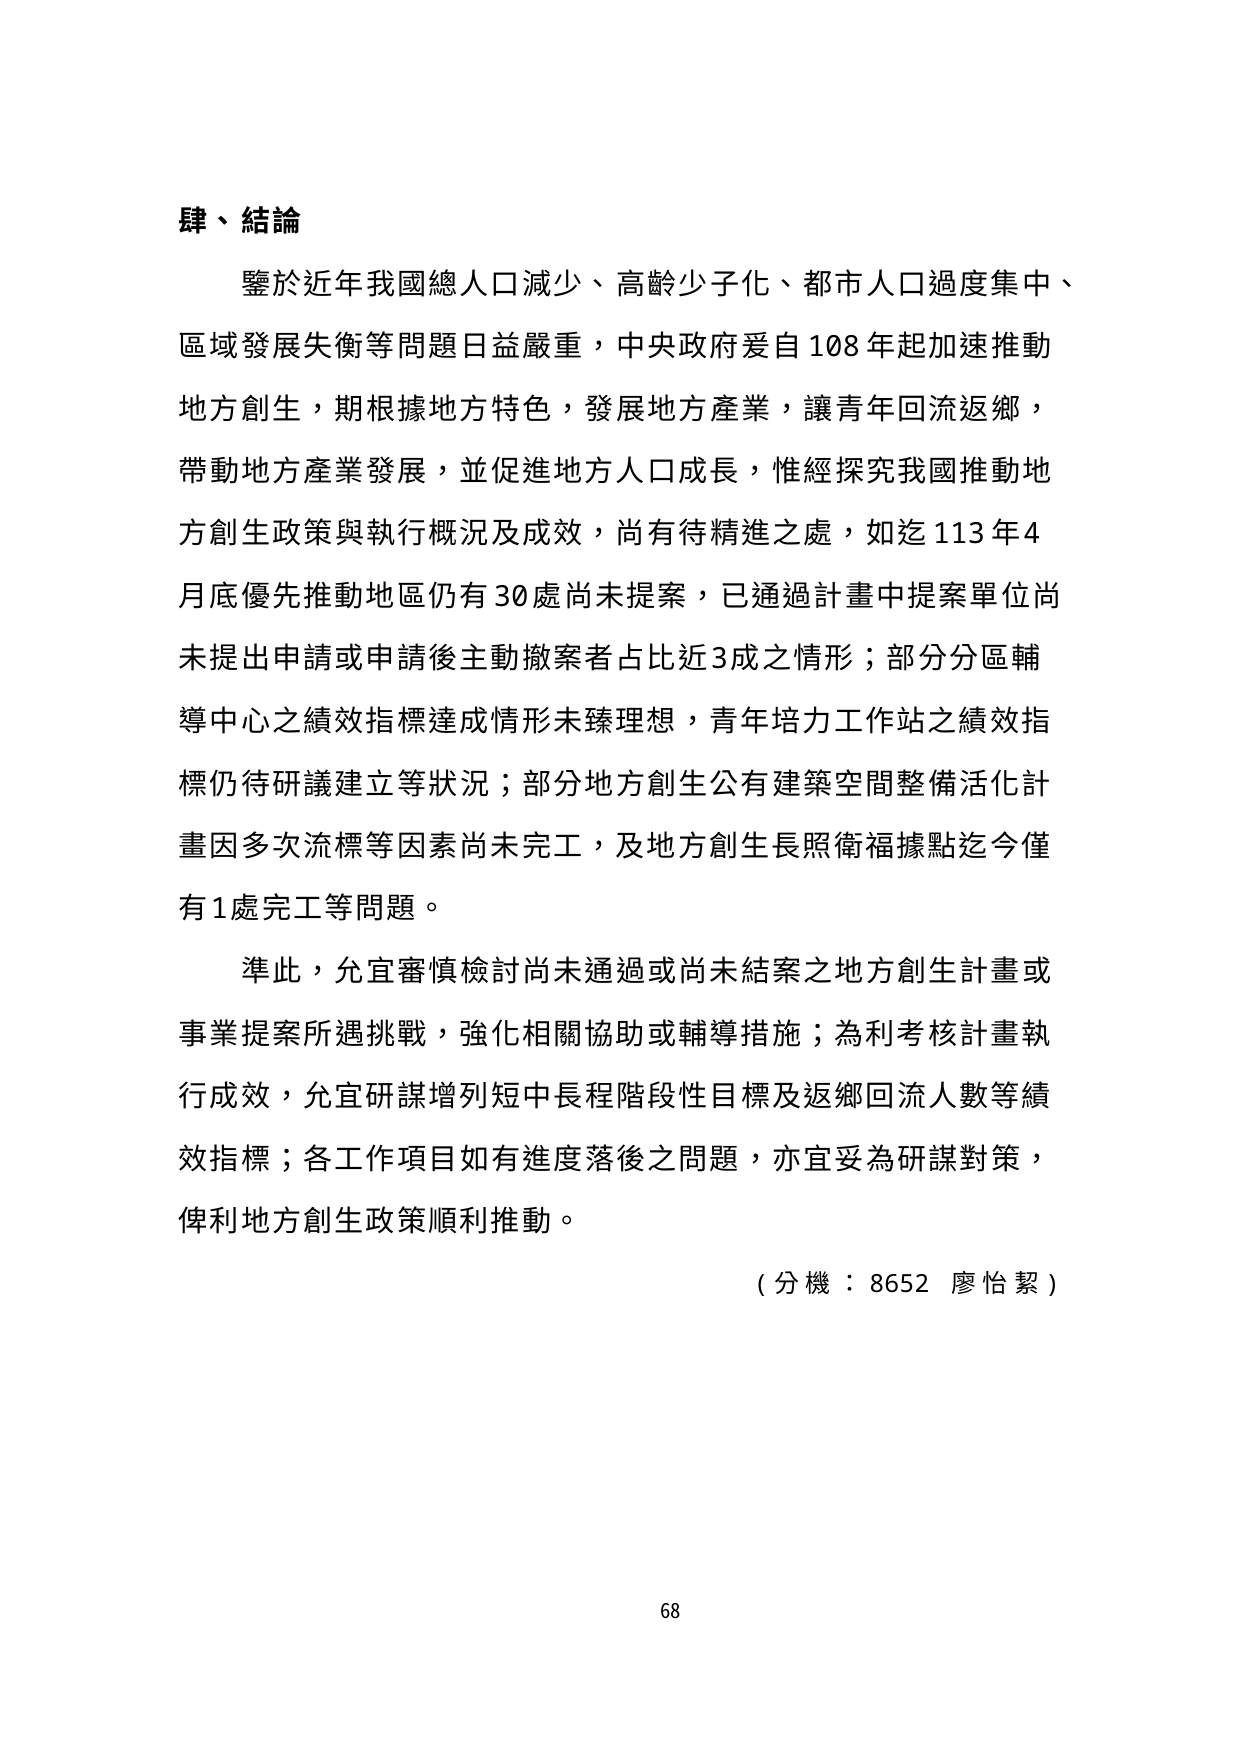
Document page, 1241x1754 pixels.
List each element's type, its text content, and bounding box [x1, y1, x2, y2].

text 肆、結論 [177, 177, 1063, 240]
text (分機：8652 廖怡絜) [236, 1240, 1063, 1302]
text 鑒於近年我國總人口減少、高齡少子化、都市人口過度集中、區域發展失衡等問題日益嚴重，中央政府爰自108年起加速推動地方創生，期根據地方特色，發展地方產業，讓青年回流返鄉，帶動地方產業發展，並促進地方人口成長，惟經探究我國推動地方創生政策與執行概況及成效，尚有待精進之處，如迄113年4月底優先推動地區仍有30處尚未提案，已通過計畫中提案單位尚未提出申請或申請後主動撤案者占比近3成之情形；部分分區輔導中心之績效指標達成情形未臻理想，青年培力工作站之績效指標仍待研議建立等狀況；部分地方創生公有建築空間整備活化計畫因多次流標等因素尚未完工，及地方創生長照衛福據點迄今僅有1處完工等問題。 [177, 240, 1063, 927]
text 準此，允宜審慎檢討尚未通過或尚未結案之地方創生計畫或事業提案所遇挑戰，強化相關協助或輔導措施；為利考核計畫執行成效，允宜研謀增列短中長程階段性目標及返鄉回流人數等績效指標；各工作項目如有進度落後之問題，亦宜妥為研謀對策，俾利地方創生政策順利推動。 [177, 927, 1063, 1240]
